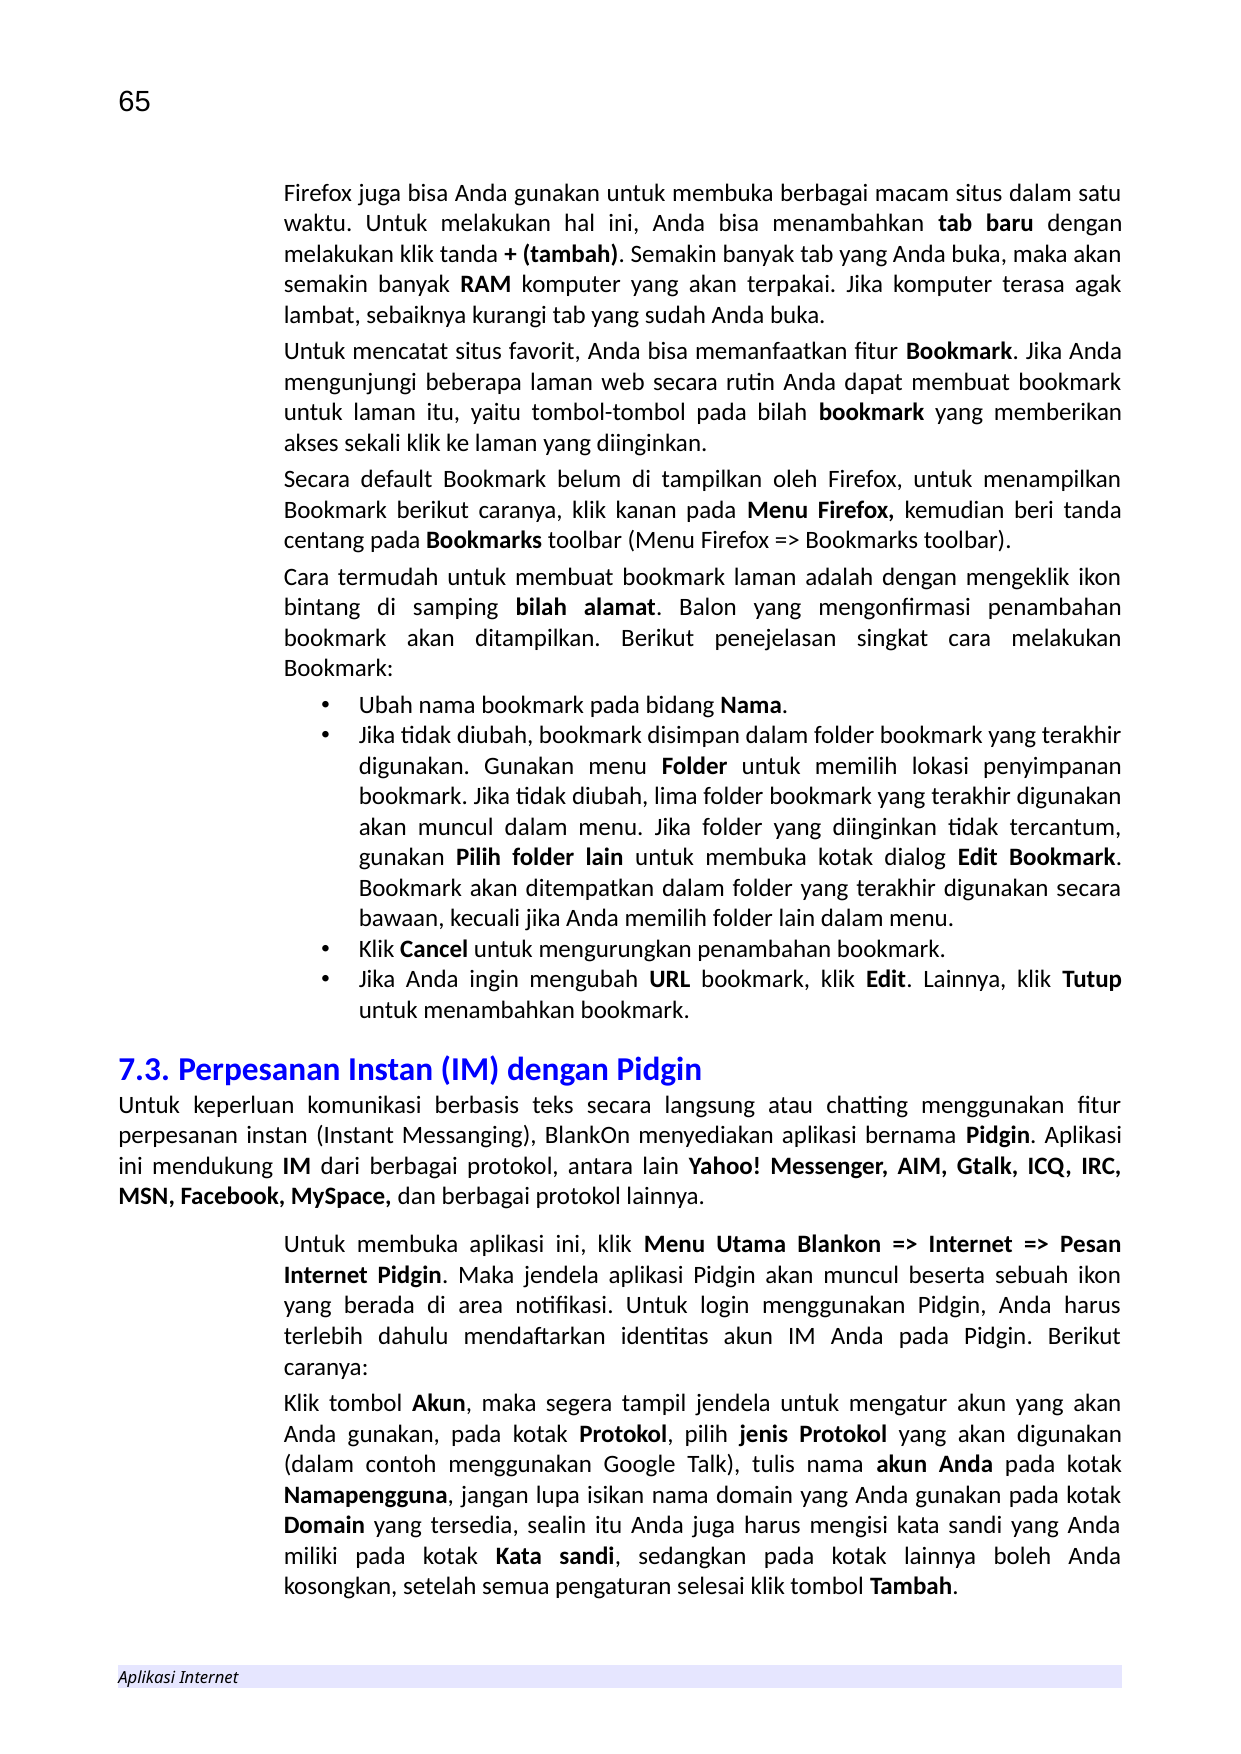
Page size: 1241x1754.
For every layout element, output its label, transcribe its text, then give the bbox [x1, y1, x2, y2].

list Jika tidak diubah, bookmark disimpan dalam folder bookmark yang terakhir digunakan. Gunakan menu Folder untuk memilih lokasi penyimpanan bookmark. Jika tidak diubah, lima folder bookmark yang terakhir digunakan akan muncul dalam menu. Jika folder yang diinginkan tidak tercantum, gunakan Pilih folder lain untuk membuka kotak dialog Edit Bookmark. Bookmark akan ditempatkan dalam folder yang terakhir digunakan secara bawaan, kecuali jika Anda memilih folder lain dalam menu. [321, 719, 1122, 933]
text Secara default Bookmark belum di tampilkan oleh Firefox, untuk menampilkan Bookmark berikut caranya, klik kanan pada Menu Firefox, kemudian beri tanda centang pada Bookmarks toolbar (Menu Firefox => Bookmarks toolbar). [283, 463, 1122, 555]
list Jika Anda ingin mengubah URL bookmark, klik Edit. Lainnya, klik Tutup untuk menambahkan bookmark. [321, 963, 1122, 1024]
text Untuk membuka aplikasi ini, klik Menu Utama Blankon => Internet => Pesan Internet Pidgin. Maka jendela aplikasi Pidgin akan muncul beserta sebuah ikon yang berada di area notifikasi. Untuk login menggunakan Pidgin, Anda harus terlebih dahulu mendaftarkan identitas akun IM Anda pada Pidgin. Berikut caranya: [283, 1229, 1122, 1381]
list Ubah nama bookmark pada bidang Nama. [321, 689, 1122, 719]
text Untuk keperluan komunikasi berbasis teks secara langsung atau chatting menggunakan fitur perpesanan instan (Instant Messanging), BlankOn menyediakan aplikasi bernama Pidgin. Aplikasi ini mendukung IM dari berbagai protokol, antara lain Yahoo! Messenger, AIM, Gtalk, ICQ, IRC, MSN, Facebook, MySpace, dan berbagai protokol lainnya. [118, 1089, 1122, 1211]
text Klik tombol Akun, maka segera tampil jendela untuk mengatur akun yang akan Anda gunakan, pada kotak Protokol, pilih jenis Protokol yang akan digunakan (dalam contoh menggunakan Google Talk), tulis nama akun Anda pada kotak Namapengguna, jangan lupa isikan nama domain yang Anda gunakan pada kotak Domain yang tersedia, sealin itu Anda juga harus mengisi kata sandi yang Anda miliki pada kotak Kata sandi, sedangkan pada kotak lainnya boleh Anda kosongkan, setelah semua pengaturan selesai klik tombol Tambah. [283, 1387, 1122, 1601]
subtitle Perpesanan Instan (IM) dengan Pidgin [118, 1048, 1122, 1089]
text Untuk mencatat situs favorit, Anda bisa memanfaatkan fitur Bookmark. Jika Anda mengunjungi beberapa laman web secara rutin Anda dapat membuat bookmark untuk laman itu, yaitu tombol-tombol pada bilah bookmark yang memberikan akses sekali klik ke laman yang diinginkan. [283, 335, 1122, 457]
text Cara termudah untuk membuat bookmark laman adalah dengan mengeklik ikon bintang di samping bilah alamat. Balon yang mengonfirmasi penambahan bookmark akan ditampilkan. Berikut penejelasan singkat cara melakukan Bookmark: [283, 561, 1122, 683]
list Klik Cancel untuk mengurungkan penambahan bookmark. [321, 933, 1122, 963]
text Firefox juga bisa Anda gunakan untuk membuka berbagai macam situs dalam satu waktu. Untuk melakukan hal ini, Anda bisa menambahkan tab baru dengan melakukan klik tanda + (tambah). Semakin banyak tab yang Anda buka, maka akan semakin banyak RAM komputer yang akan terpakai. Jika komputer terasa agak lambat, sebaiknya kurangi tab yang sudah Anda buka. [283, 177, 1122, 329]
